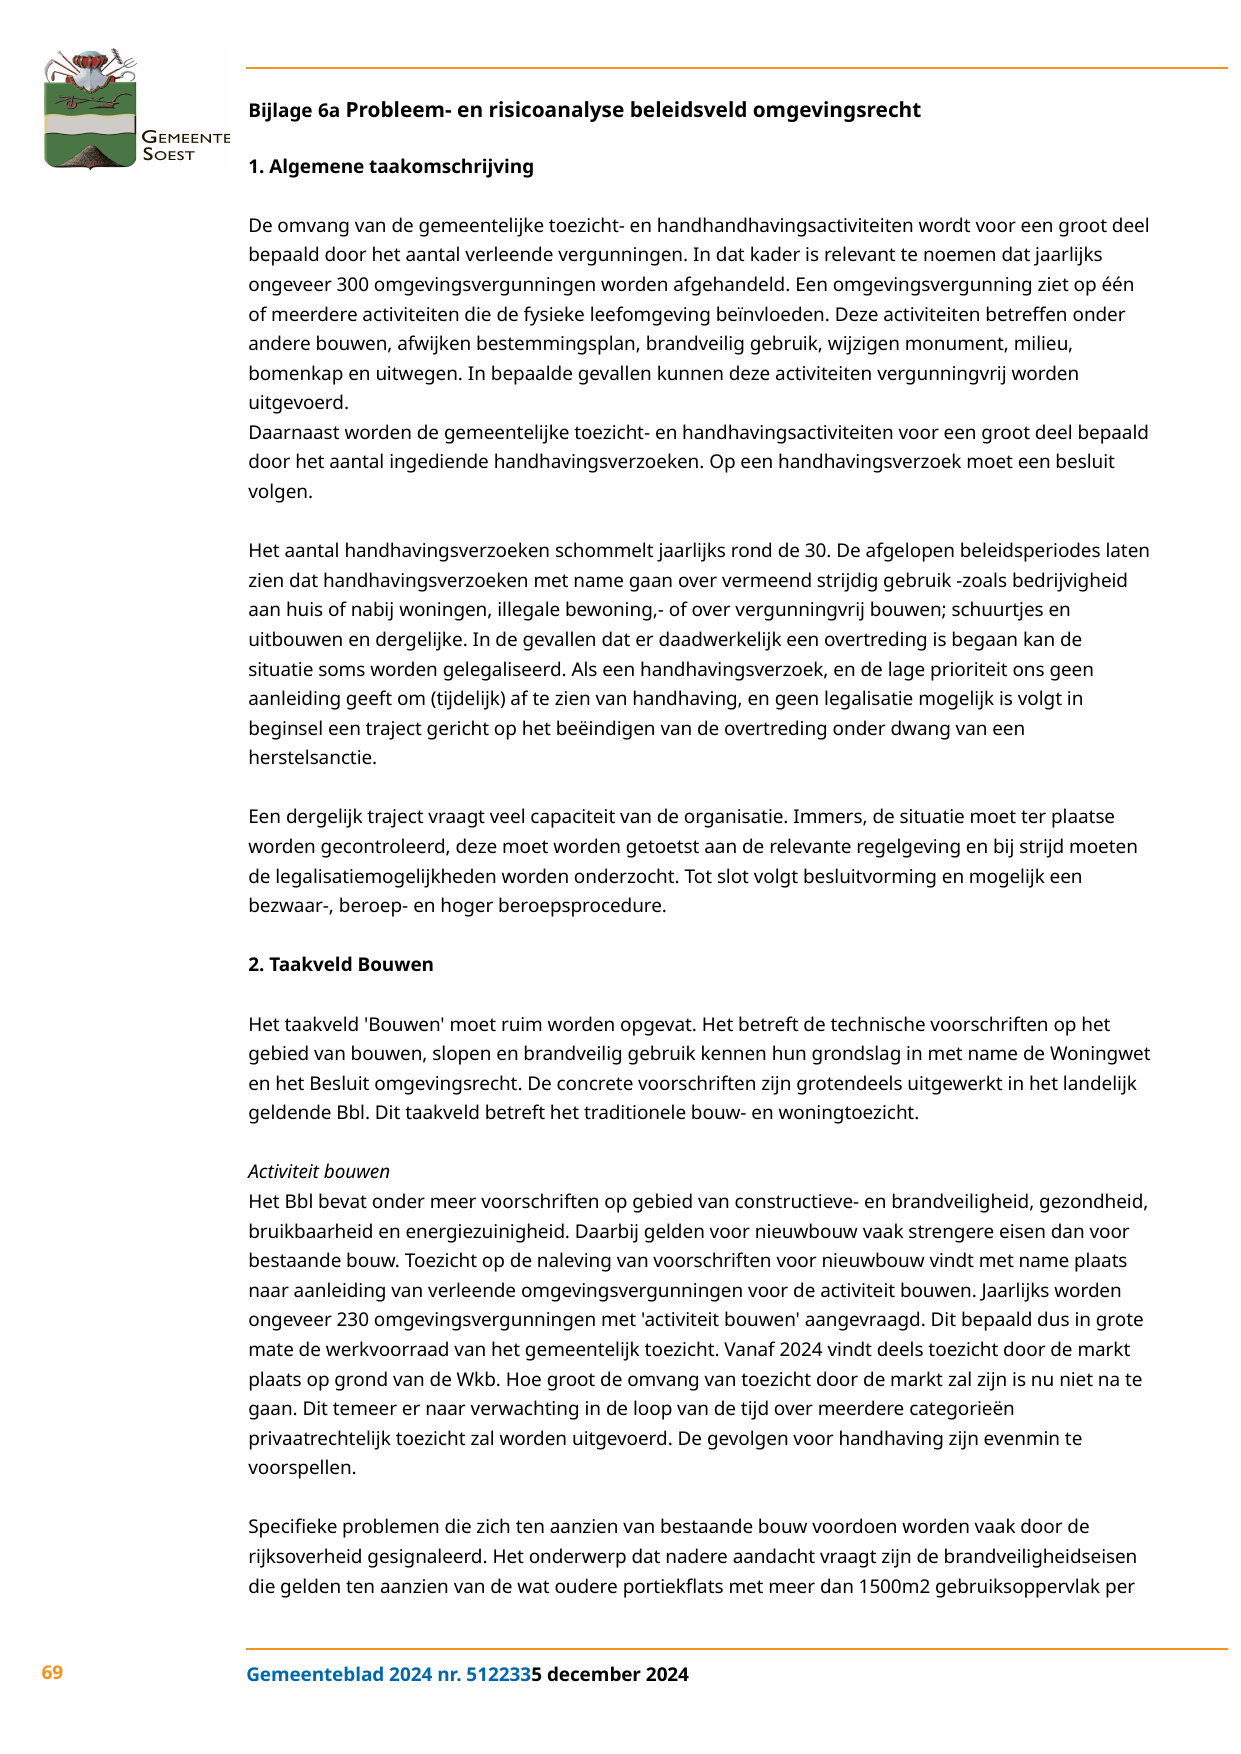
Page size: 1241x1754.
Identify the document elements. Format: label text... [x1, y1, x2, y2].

picture [41, 47, 231, 172]
text Bijlage 6a Probleem- en risicoanalyse beleidsveld omgevingsrecht [248, 95, 1152, 123]
text Activiteit bouwen [248, 1159, 1152, 1184]
text Het taakveld 'Bouwen' moet ruim worden opgevat. Het betreft de technische voorschriften op het gebied van bouwen, slopen en brandveilig gebruik kennen hun grondslag in met name de Woningwet en het Besluit omgevingsrecht. De concrete voorschriften zijn grotendeels uitgewerkt in het landelijk geldende Bbl. Dit taakveld betreft het traditionele bouw- en woningtoezicht. [248, 1011, 1152, 1125]
text 2. Taakveld Bouwen [248, 952, 1152, 977]
text De omvang van de gemeentelijke toezicht- en handhandhavingsactiviteiten wordt voor een groot deel bepaald door het aantal verleende vergunningen. In dat kader is relevant te noemen dat jaarlijks ongeveer 300 omgevingsvergunningen worden afgehandeld. Een omgevingsvergunning ziet op één of meerdere activiteiten die de fysieke leefomgeving beïnvloeden. Deze activiteiten betreffen onder andere bouwen, afwijken bestemmingsplan, brandveilig gebruik, wijzigen monument, milieu, bomenkap en uitwegen. In bepaalde gevallen kunnen deze activiteiten vergunningvrij worden uitgevoerd. [248, 212, 1152, 415]
text Het Bbl bevat onder meer voorschriften op gebied van constructieve- en brandveiligheid, gezondheid, bruikbaarheid en energiezuinigheid. Daarbij gelden voor nieuwbouw vaak strengere eisen dan voor bestaande bouw. Toezicht op de naleving van voorschriften voor nieuwbouw vindt met name plaats naar aanleiding van verleende omgevingsvergunningen voor de activiteit bouwen. Jaarlijks worden ongeveer 230 omgevingsvergunningen met 'activiteit bouwen' aangevraagd. Dit bepaald dus in grote mate de werkvoorraad van het gemeentelijk toezicht. Vanaf 2024 vindt deels toezicht door de markt plaats op grond van de Wkb. Hoe groot de omvang van toezicht door de markt zal zijn is nu niet na te gaan. Dit temeer er naar verwachting in de loop van de tijd over meerdere categorieën privaatrechtelijk toezicht zal worden uitgevoerd. De gevolgen voor handhaving zijn evenmin te voorspellen. [248, 1188, 1152, 1480]
text Het aantal handhavingsverzoeken schommelt jaarlijks rond de 30. De afgelopen beleidsperiodes laten zien dat handhavingsverzoeken met name gaan over vermeend strijdig gebruik -zoals bedrijvigheid aan huis of nabij woningen, illegale bewoning,- of over vergunningvrij bouwen; schuurtjes en uitbouwen en dergelijke. In de gevallen dat er daadwerkelijk een overtreding is begaan kan de situatie soms worden gelegaliseerd. Als een handhavingsverzoek, en de lage prioriteit ons geen aanleiding geeft om (tijdelijk) af te zien van handhaving, en geen legalisatie mogelijk is volgt in beginsel een traject gericht op het beëindigen van de overtreding onder dwang van een herstelsanctie. [248, 537, 1152, 770]
text Een dergelijk traject vraagt veel capaciteit van de organisatie. Immers, de situatie moet ter plaatse worden gecontroleerd, deze moet worden getoetst aan de relevante regelgeving en bij strijd moeten de legalisatiemogelijkheden worden onderzocht. Tot slot volgt besluitvorming en mogelijk een bezwaar-, beroep- en hoger beroepsprocedure. [248, 804, 1152, 918]
text Specifieke problemen die zich ten aanzien van bestaande bouw voordoen worden vaak door de rijksoverheid gesignaleerd. Het onderwerp dat nadere aandacht vraagt zijn de brandveiligheidseisen die gelden ten aanzien van de wat oudere portiekflats met meer dan 1500m2 gebruiksoppervlak per [248, 1514, 1152, 1599]
text Daarnaast worden de gemeentelijke toezicht- en handhavingsactiviteiten voor een groot deel bepaald door het aantal ingediende handhavingsverzoeken. Op een handhavingsverzoek moet een besluit volgen. [248, 419, 1152, 504]
text 1. Algemene taakomschrijving [248, 153, 1152, 179]
